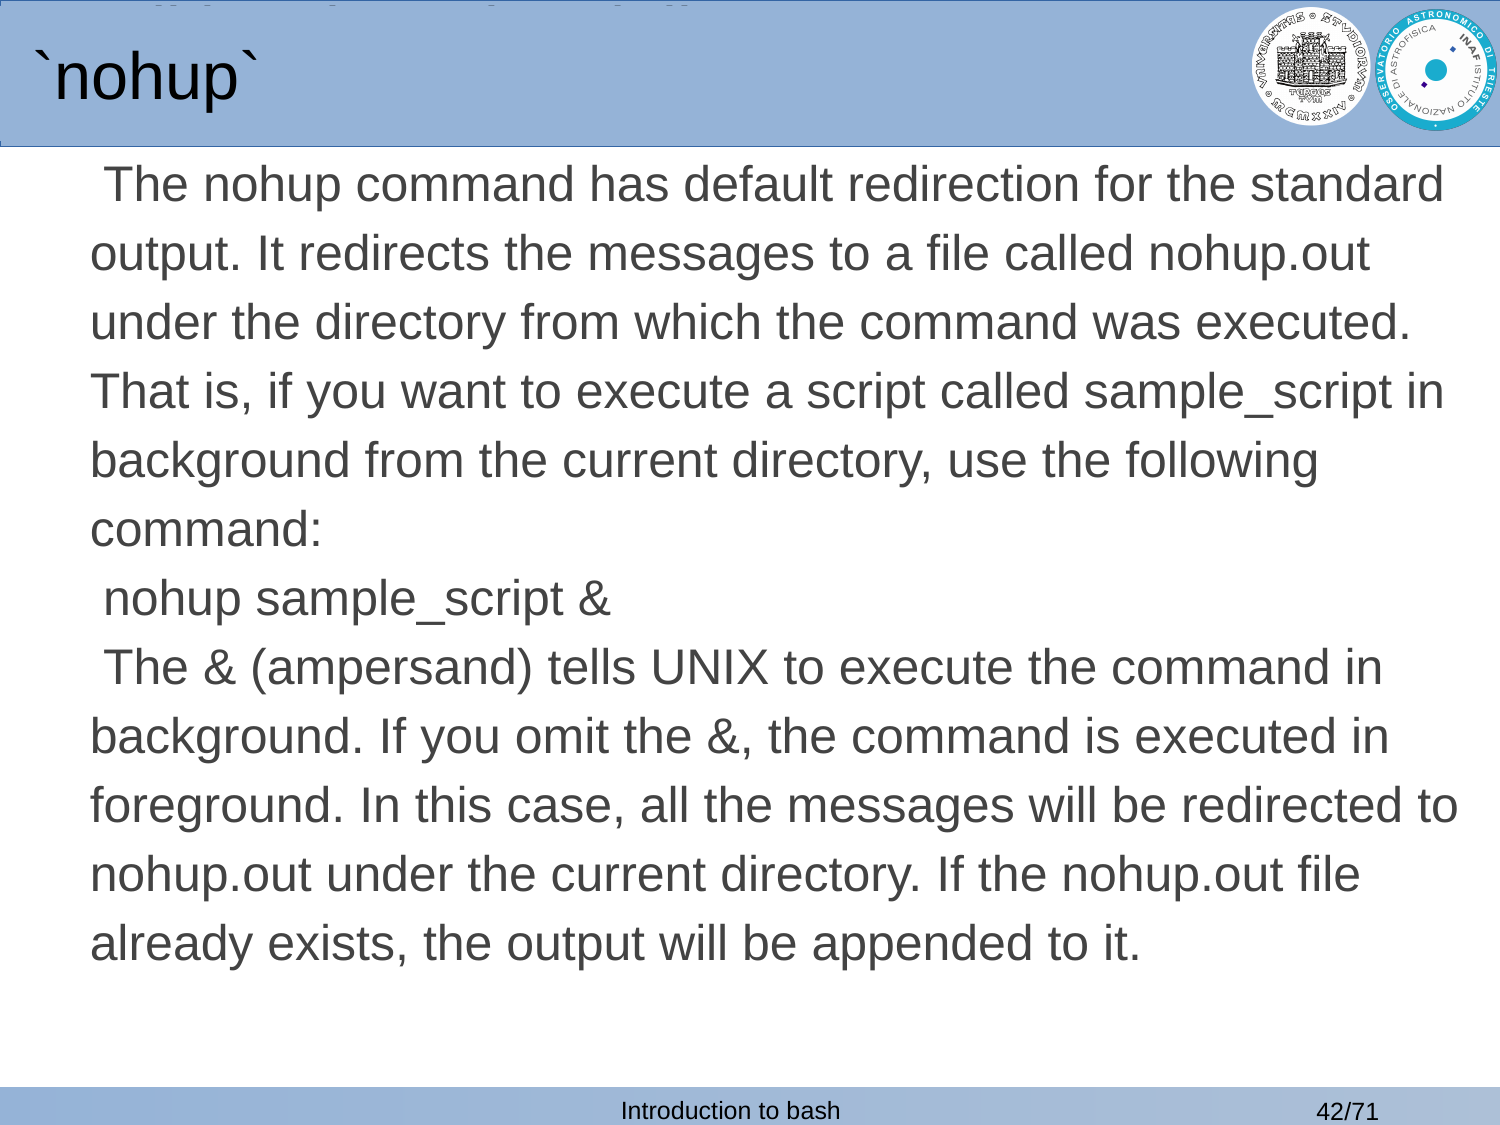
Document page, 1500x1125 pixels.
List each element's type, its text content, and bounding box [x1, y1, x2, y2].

title Traditional service delivery [0, 0, 1500, 134]
text_box `nohup` [0, 5, 1232, 134]
list The nohup command has default redirection for the standard output. It redirects the messages to a file called nohup.out under the directory from which the command was executed. That is, if you want to execute a script called sample_script in background from the current directory, use the following command: nohup sample_script & The & (ampersand) tells UNIX to execute the command in background. If you omit the &, the command is executed in foreground. In this case, all the messages will be redirected to nohup.out under the current directory. If the nohup.out file already exists, the output will be appended to it. [0, 134, 1500, 1012]
